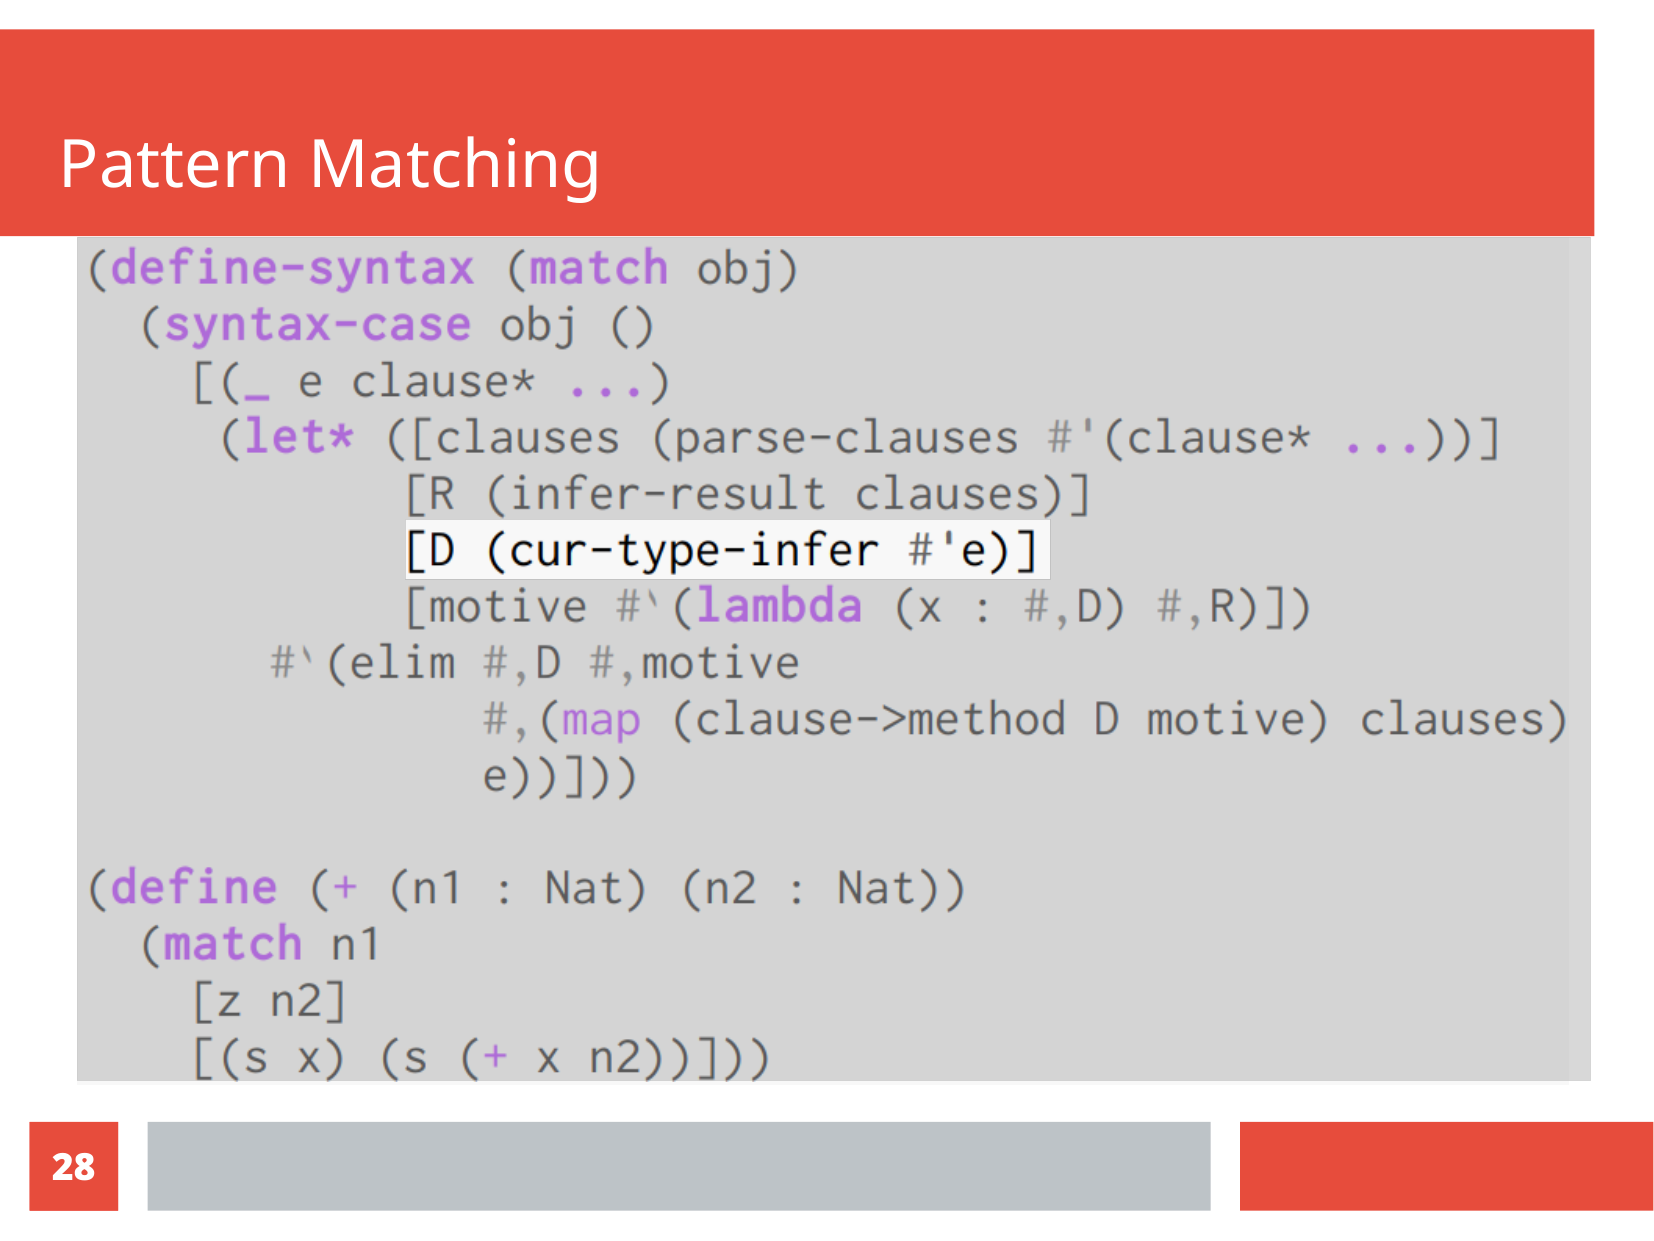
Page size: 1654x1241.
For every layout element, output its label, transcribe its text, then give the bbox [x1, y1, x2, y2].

title Pattern Matching [59, 59, 1595, 207]
picture [77, 1081, 1569, 1085]
text_box [77, 237, 1591, 1081]
picture [406, 520, 1050, 579]
